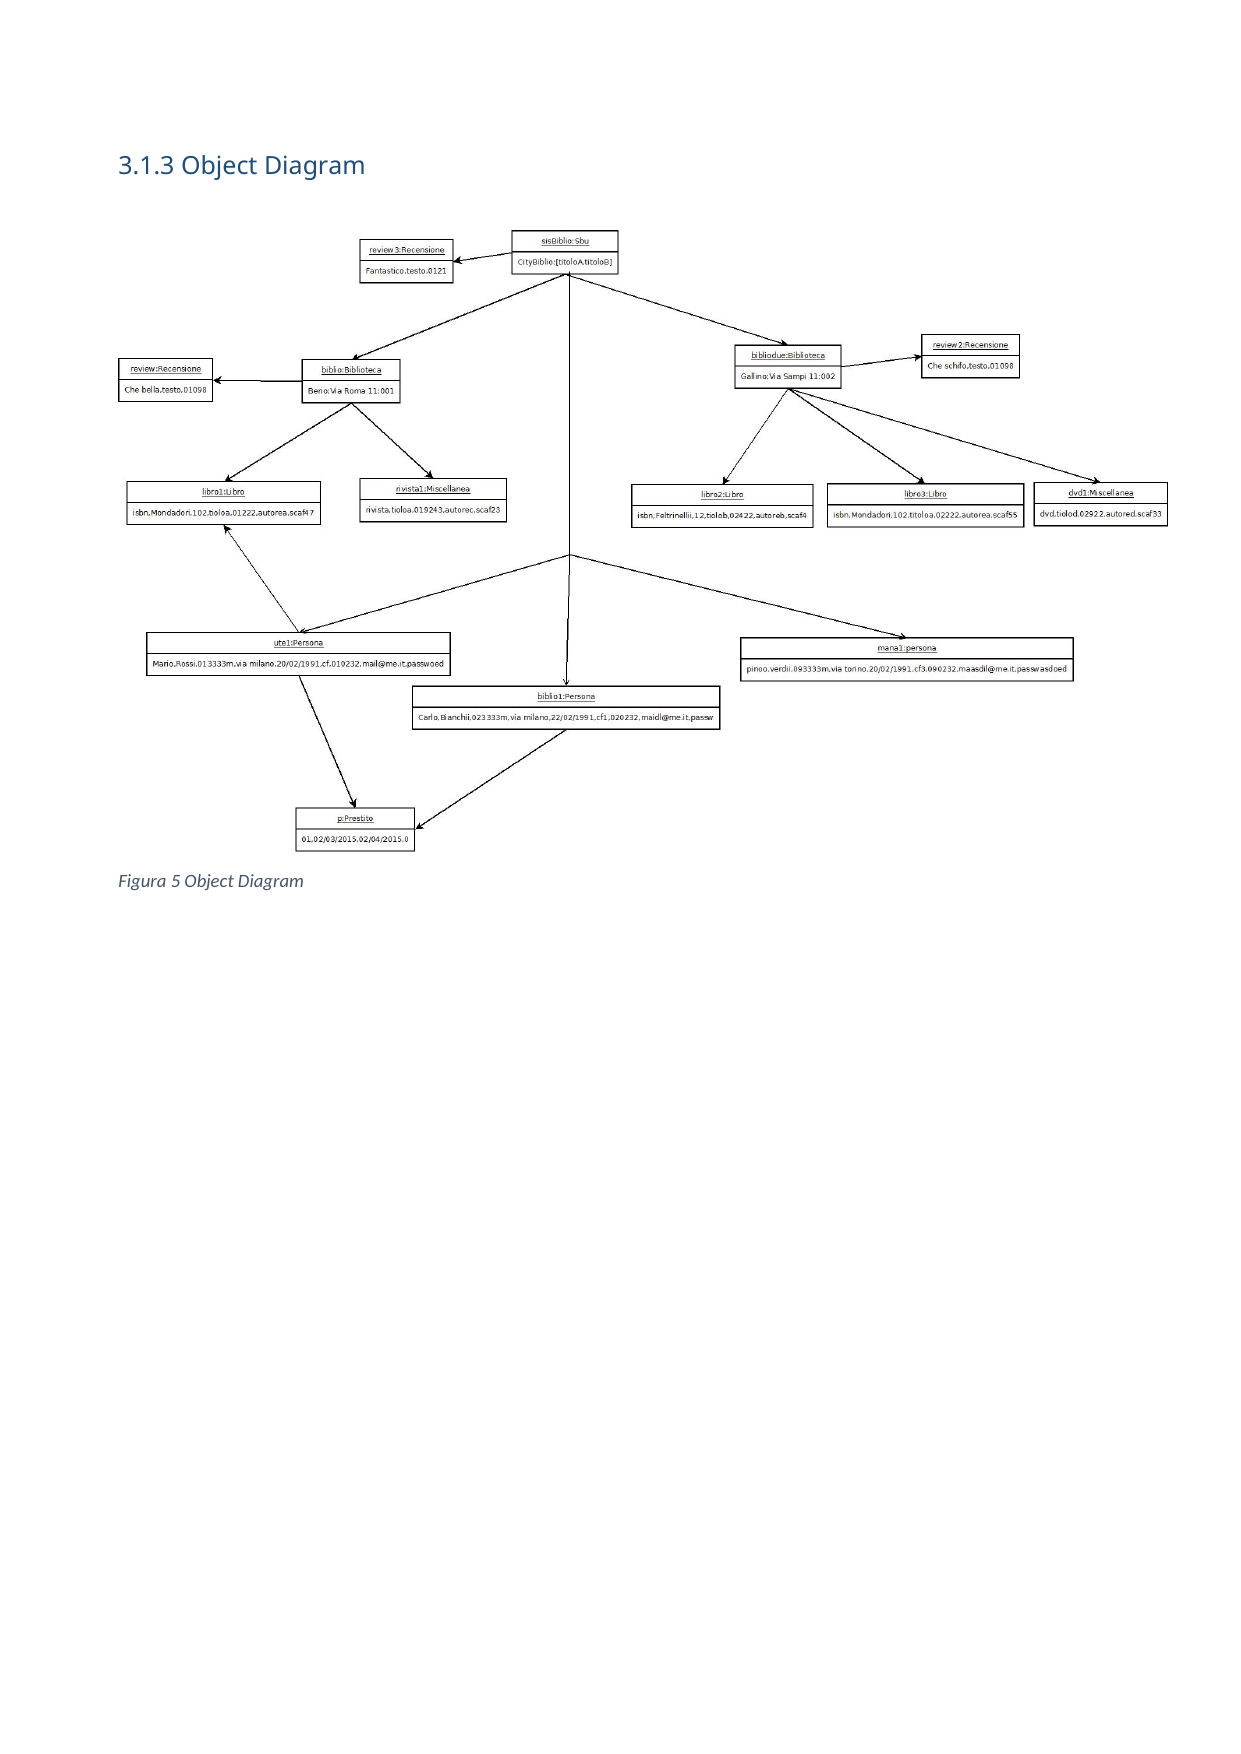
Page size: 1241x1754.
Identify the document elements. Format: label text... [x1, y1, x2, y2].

picture [118, 230, 1169, 852]
text Figura 5 Object Diagram [118, 870, 1122, 893]
subtitle 3.1.3 Object Diagram [118, 148, 1122, 182]
